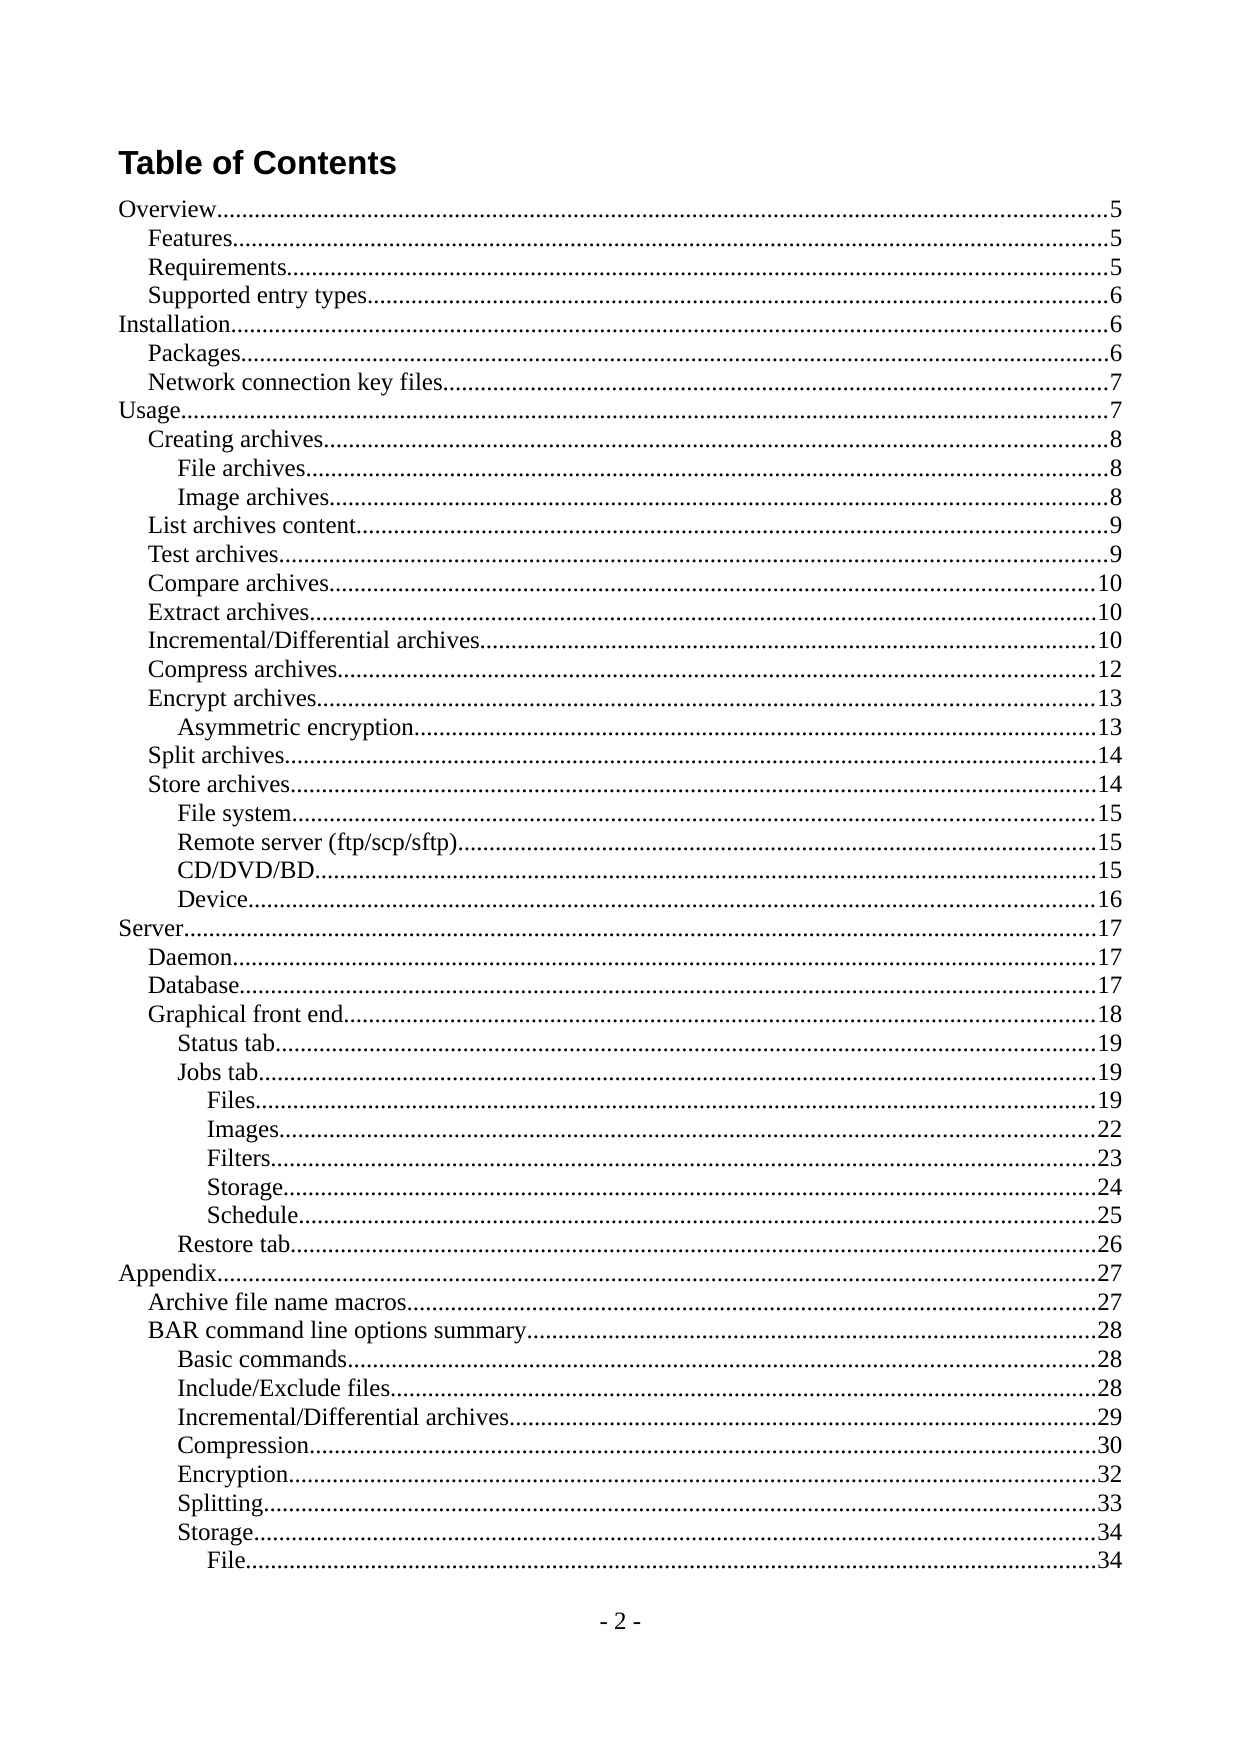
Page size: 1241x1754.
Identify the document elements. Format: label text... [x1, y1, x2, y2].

text Splitting 33 [177, 1488, 1122, 1517]
text Installation 6 [118, 309, 1122, 338]
text Packages 6 [148, 338, 1122, 367]
text Include/Exclude files 28 [177, 1373, 1122, 1402]
text Compress archives 12 [148, 654, 1122, 683]
text Images 22 [207, 1114, 1122, 1143]
text Asymmetric encryption 13 [177, 712, 1122, 740]
text Remote server (ftp/scp/sftp) 15 [177, 827, 1122, 855]
text CD/DVD/BD 15 [177, 855, 1122, 884]
text Device 16 [177, 884, 1122, 913]
text Storage 34 [177, 1517, 1122, 1545]
text Restore tab 26 [177, 1229, 1122, 1258]
text Creating archives 8 [148, 424, 1122, 453]
text Jobs tab 19 [177, 1057, 1122, 1085]
text Incremental/Differential archives 29 [177, 1402, 1122, 1430]
text Archive file name macros 27 [148, 1287, 1122, 1315]
text Compare archives 10 [148, 568, 1122, 597]
text Network connection key files 7 [148, 367, 1122, 395]
text Daemon 17 [148, 942, 1122, 970]
text Storage 24 [207, 1172, 1122, 1200]
text Files 19 [207, 1085, 1122, 1114]
text Compression 30 [177, 1430, 1122, 1459]
text Graphical front end 18 [148, 999, 1122, 1028]
text Server 17 [118, 913, 1122, 942]
text Database 17 [148, 970, 1122, 999]
text Features 5 [148, 223, 1122, 252]
subtitle Table of Contents [118, 143, 1122, 182]
text Encrypt archives 13 [148, 683, 1122, 712]
text File archives 8 [177, 453, 1122, 482]
text Basic commands 28 [177, 1344, 1122, 1373]
text File system 15 [177, 798, 1122, 827]
text Encryption 32 [177, 1459, 1122, 1488]
text Store archives 14 [148, 769, 1122, 798]
text BAR command line options summary 28 [148, 1315, 1122, 1344]
text Requirements 5 [148, 252, 1122, 280]
text Incremental/Differential archives 10 [148, 625, 1122, 654]
text Filters 23 [207, 1143, 1122, 1172]
text Schedule 25 [207, 1200, 1122, 1229]
text Extract archives 10 [148, 597, 1122, 625]
text Overview 5 [118, 194, 1122, 223]
text Split archives 14 [148, 740, 1122, 769]
text File 34 [207, 1545, 1122, 1574]
text Appendix 27 [118, 1258, 1122, 1287]
text Supported entry types 6 [148, 280, 1122, 309]
text Image archives 8 [177, 482, 1122, 510]
text Test archives 9 [148, 539, 1122, 568]
text Usage 7 [118, 395, 1122, 424]
text Status tab 19 [177, 1028, 1122, 1057]
text List archives content 9 [148, 510, 1122, 539]
